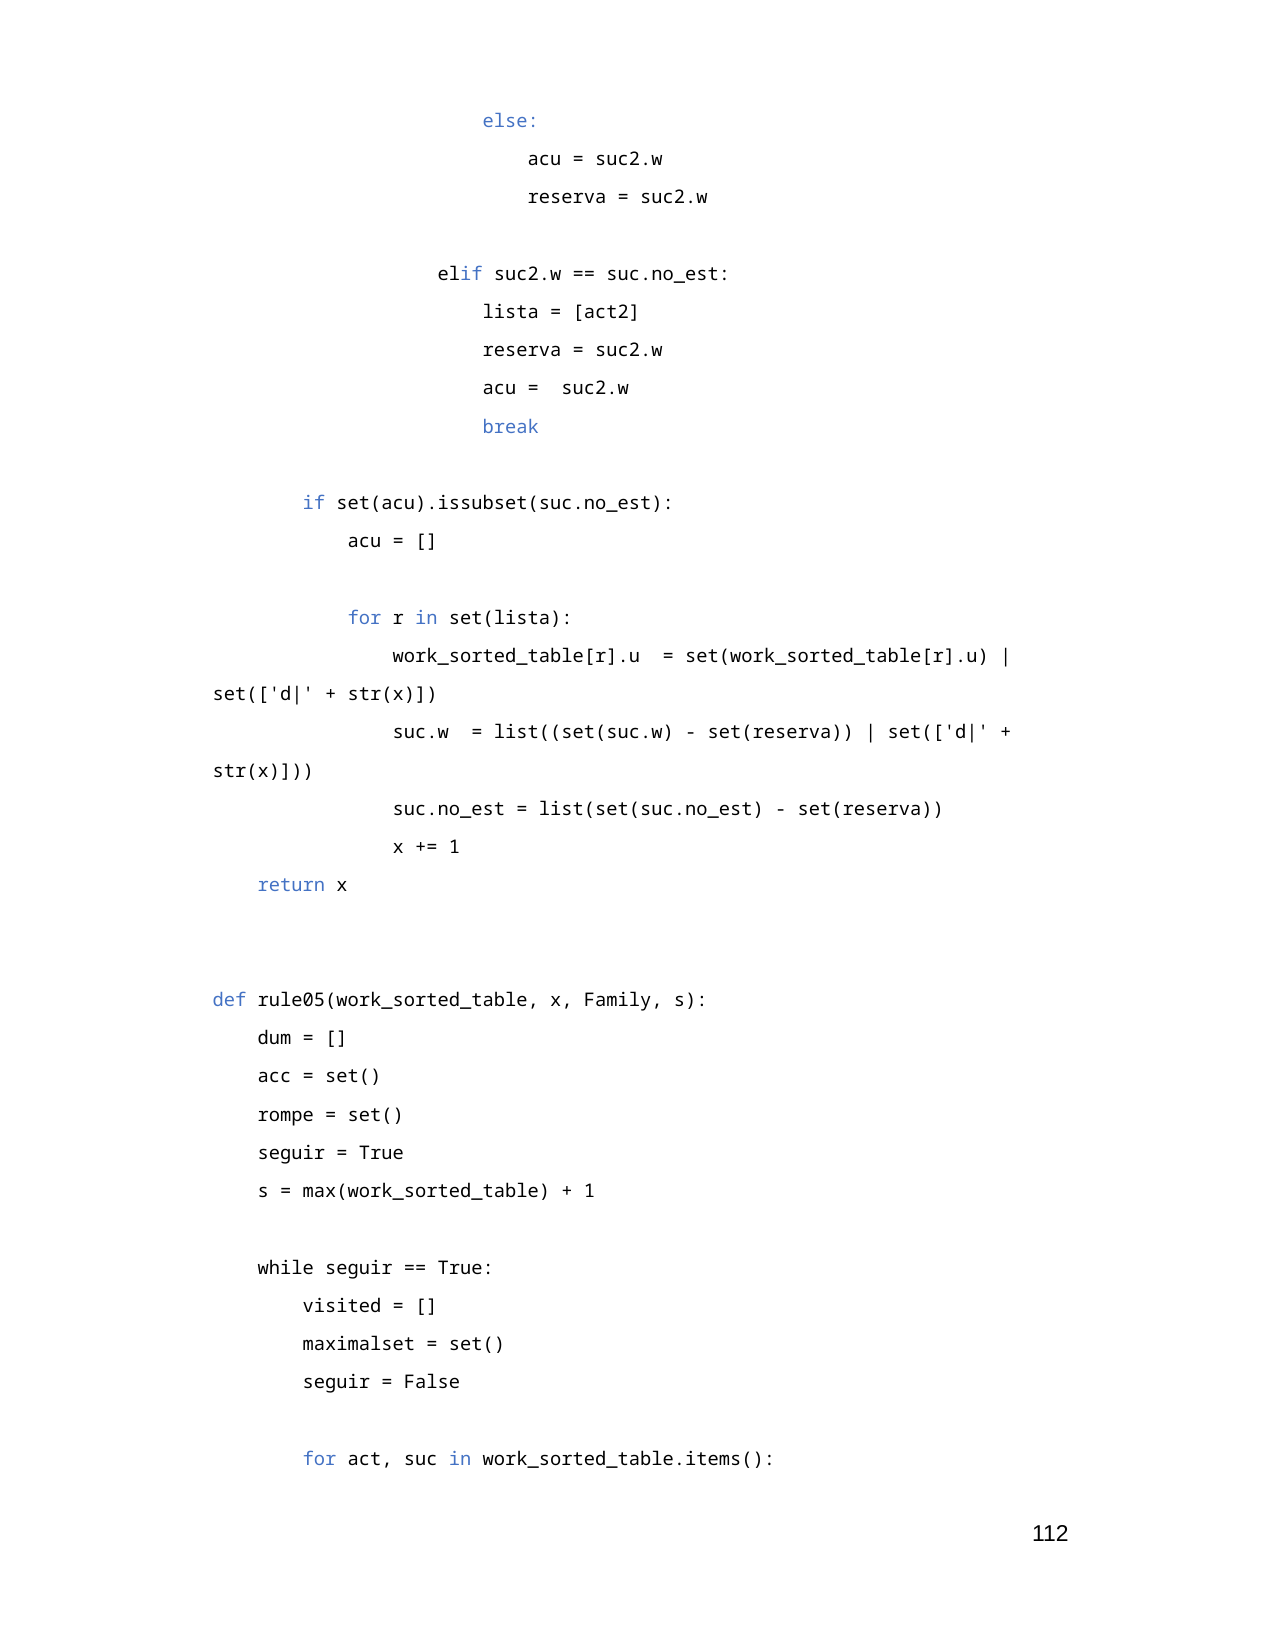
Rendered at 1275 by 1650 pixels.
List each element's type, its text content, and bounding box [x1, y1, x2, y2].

table_header else: acu = suc2.w reserva = suc2.w elif suc2.w == suc.no_est: lista = [act2] reserva = suc2.w acu = suc2.w break if set(acu).issubset(suc.no_est): acu = [] for r in set(lista): work_sorted_table[r].u = set(work_sorted_table[r].u) | set(['d|' + str(x)]) suc.w = list((set(suc.w) - set(reserva)) | set(['d|' + str(x)])) suc.no_est = list(set(suc.no_est) - set(reserva)) x += 1 return x def rule05(work_sorted_table, x, Family, s): dum = [] acc = set() rompe = set() seguir = True s = max(work_sorted_table) + 1 while seguir == True: visited = [] maximalset = set() seguir = False for act, suc in work_sorted_table.items(): [207, 101, 1078, 1489]
